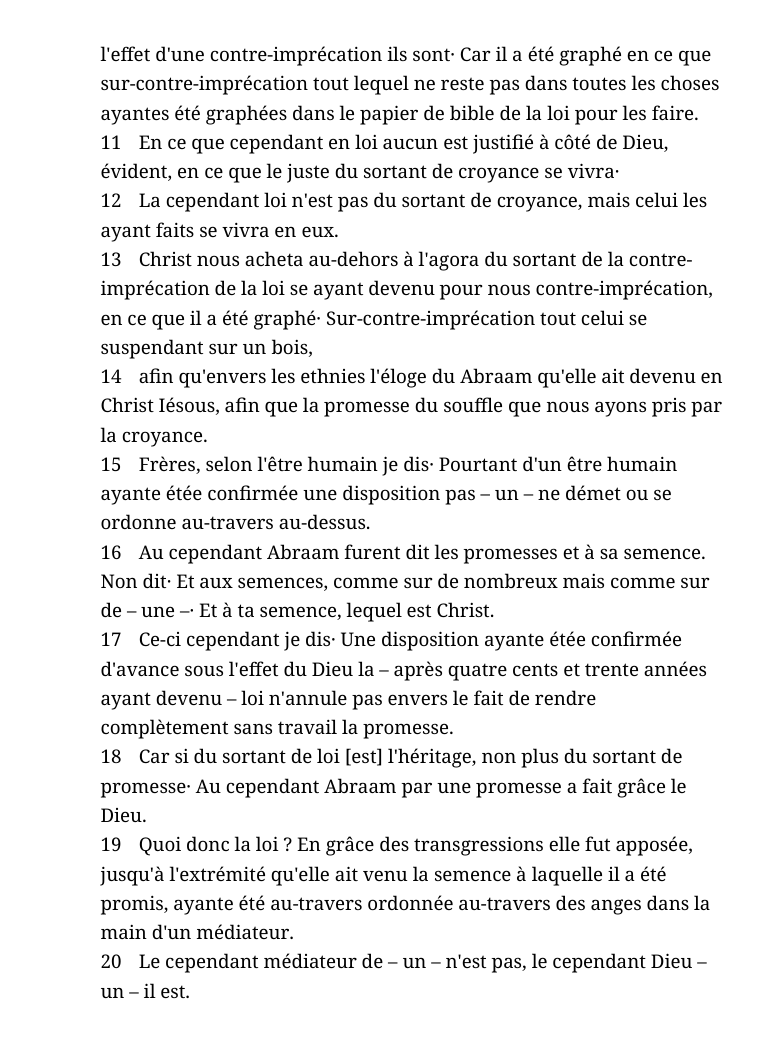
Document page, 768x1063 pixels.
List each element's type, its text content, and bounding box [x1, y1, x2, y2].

text l'effet d'une contre-imprécation ils sont· Car il a été graphé en ce que sur-contre-imprécation tout lequel ne reste pas dans toutes les choses ayantes été graphées dans le papier de bible de la loi pour les faire. 11 En ce que cependant en loi aucun est justifié à côté de Dieu, évident, en ce que le juste du sortant de croyance se vivra· 12 La cependant loi n'est pas du sortant de croyance, mais celui les ayant faits se vivra en eux. 13 Christ nous acheta au-dehors à l'agora du sortant de la contre-imprécation de la loi se ayant devenu pour nous contre-imprécation, en ce que il a été graphé· Sur-contre-imprécation tout celui se suspendant sur un bois, 14 afin qu'envers les ethnies l'éloge du Abraam qu'elle ait devenu en Christ Iésous, afin que la promesse du souffle que nous ayons pris par la croyance. 15 Frères, selon l'être humain je dis· Pourtant d'un être humain ayante étée confirmée une disposition pas – un – ne démet ou se ordonne au-travers au-dessus. 16 Au cependant Abraam furent dit les promesses et à sa semence. Non dit· Et aux semences, comme sur de nombreux mais comme sur de – une –· Et à ta semence, lequel est Christ. 17 Ce-ci cependant je dis· Une disposition ayante étée confirmée d'avance sous l'effet du Dieu la – après quatre cents et trente années ayant devenu – loi n'annule pas envers le fait de rendre complètement sans travail la promesse. 18 Car si du sortant de loi [est] l'héritage, non plus du sortant de promesse· Au cependant Abraam par une promesse a fait grâce le Dieu. 19 Quoi donc la loi ? En grâce des transgressions elle fut apposée, jusqu'à l'extrémité qu'elle ait venu la semence à laquelle il a été promis, ayante été au-travers ordonnée au-travers des anges dans la main d'un médiateur. 20 Le cependant médiateur de – un – n'est pas, le cependant Dieu – un – il est. [100, 41, 729, 1003]
